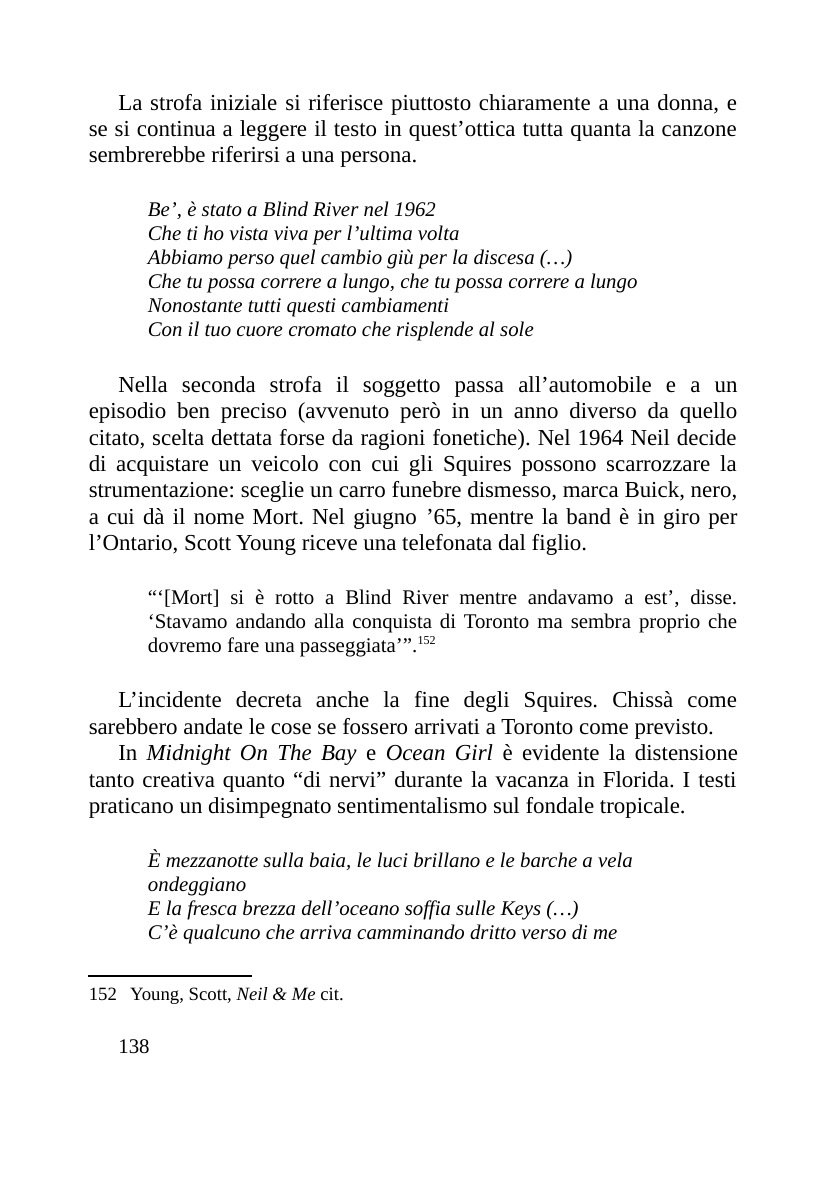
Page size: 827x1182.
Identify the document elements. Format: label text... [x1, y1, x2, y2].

text La strofa iniziale si riferisce piuttosto chiaramente a una donna, e se si continua a leggere il testo in quest’ottica tutta quanta la canzone sembrerebbe riferirsi a una persona. [88, 88, 738, 168]
text L’incidente decreta anche la fine degli Squires. Chissà come sarebbero andate le cose se fossero arrivati a Toronto come previsto. [88, 687, 738, 739]
text Nonostante tutti questi cambiamenti [88, 293, 738, 317]
text Nella seconda strofa il soggetto passa all’automobile e a un episodio ben preciso (avvenuto però in un anno diverso da quello citato, scelta dettata forse da ragioni fonetiche). Nel 1964 Neil decide di acquistare un veicolo con cui gli Squires possono scarrozzare la strumentazione: sceglie un carro funebre dismesso, marca Buick, nero, a cui dà il nome Mort. Nel giugno ’65, mentre la band è in giro per l’Ontario, Scott Young riceve una telefonata dal figlio. [88, 371, 738, 555]
text ondeggiano [88, 872, 738, 896]
text “‘[Mort] si è rotto a Blind River mentre andavamo a est’, disse. ‘Stavamo andando alla conquista di Toronto ma sembra proprio che dovremo fare una passeggiata’”. [148, 585, 738, 657]
text Be’, è stato a Blind River nel 1962 [88, 197, 738, 221]
text Young, Scott, Neil & Me cit. [88, 982, 738, 1004]
text Abbiamo perso quel cambio giù per la discesa (…) [88, 245, 738, 269]
text C’è qualcuno che arriva camminando dritto verso di me [88, 920, 738, 944]
text Con il tuo cuore cromato che risplende al sole [88, 317, 738, 341]
text Che tu possa correre a lungo, che tu possa correre a lungo [88, 269, 738, 293]
text Che ti ho vista viva per l’ultima volta [88, 221, 738, 245]
text È mezzanotte sulla baia, le luci brillano e le barche a vela [88, 848, 738, 872]
text In Midnight On The Bay e Ocean Girl è evidente la distensione tanto creativa quanto “di nervi” durante la vacanza in Florida. I testi praticano un disimpegnato sentimentalismo sul fondale tropicale. [88, 739, 738, 818]
text E la fresca brezza dell’oceano soffia sulle Keys (…) [88, 896, 738, 920]
